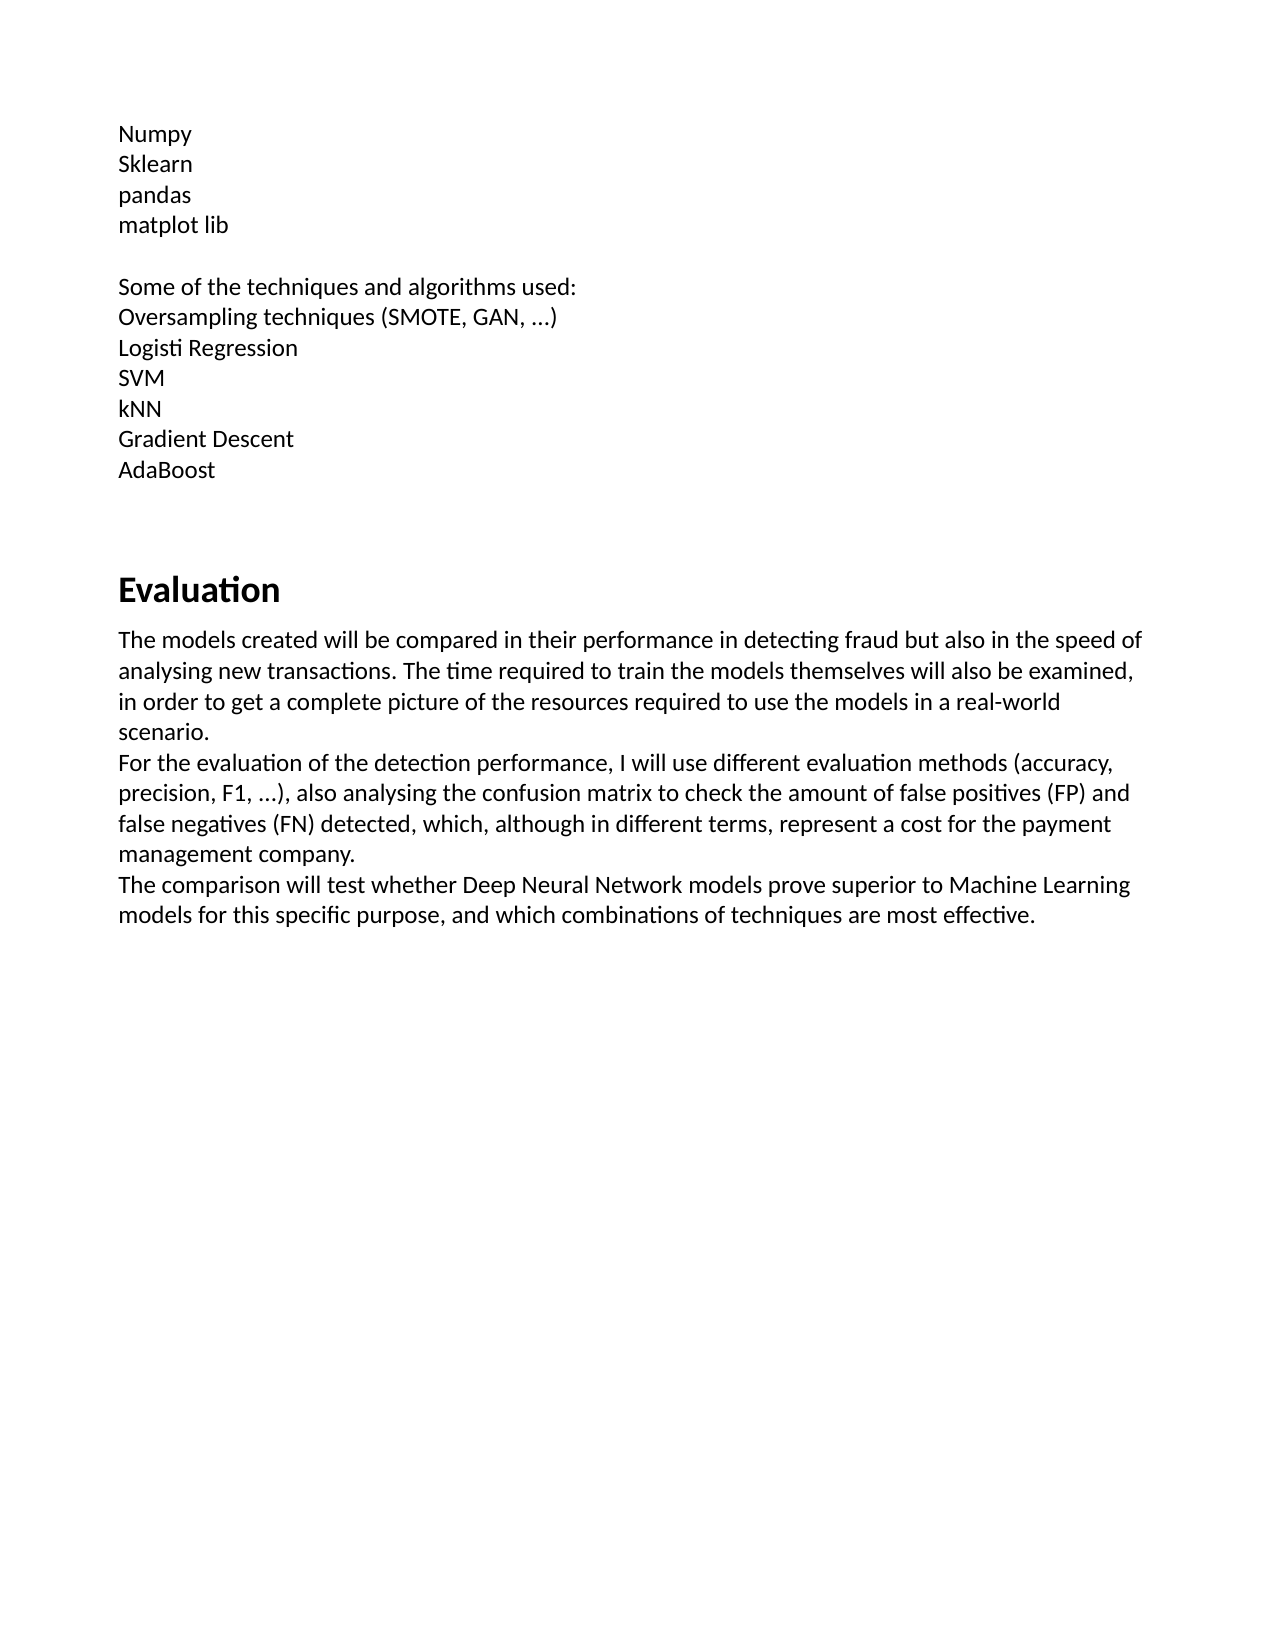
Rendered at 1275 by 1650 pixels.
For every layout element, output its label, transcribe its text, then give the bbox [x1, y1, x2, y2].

text Logisti Regression [118, 332, 1157, 362]
text AdaBoost [118, 454, 1157, 484]
text The comparison will test whether Deep Neural Network models prove superior to Machine Learning models for this specific purpose, and which combinations of techniques are most effective. [118, 869, 1157, 930]
subtitle Evaluation [118, 566, 1157, 612]
text Numpy [118, 118, 1157, 149]
text Gradient Descent [118, 423, 1157, 454]
text kNN [118, 393, 1157, 423]
text For the evaluation of the detection performance, I will use different evaluation methods (accuracy, precision, F1, ...), also analysing the confusion matrix to check the amount of false positives (FP) and false negatives (FN) detected, which, although in different terms, represent a cost for the payment management company. [118, 747, 1157, 869]
text SVM [118, 362, 1157, 393]
text Some of the techniques and algorithms used: [118, 271, 1157, 301]
text Sklearn [118, 149, 1157, 179]
text Oversampling techniques (SMOTE, GAN, ...) [118, 301, 1157, 332]
text The models created will be compared in their performance in detecting fraud but also in the speed of analysing new transactions. The time required to train the models themselves will also be examined, in order to get a complete picture of the resources required to use the models in a real-world scenario. [118, 624, 1157, 747]
text matplot lib [118, 210, 1157, 240]
text pandas [118, 179, 1157, 210]
